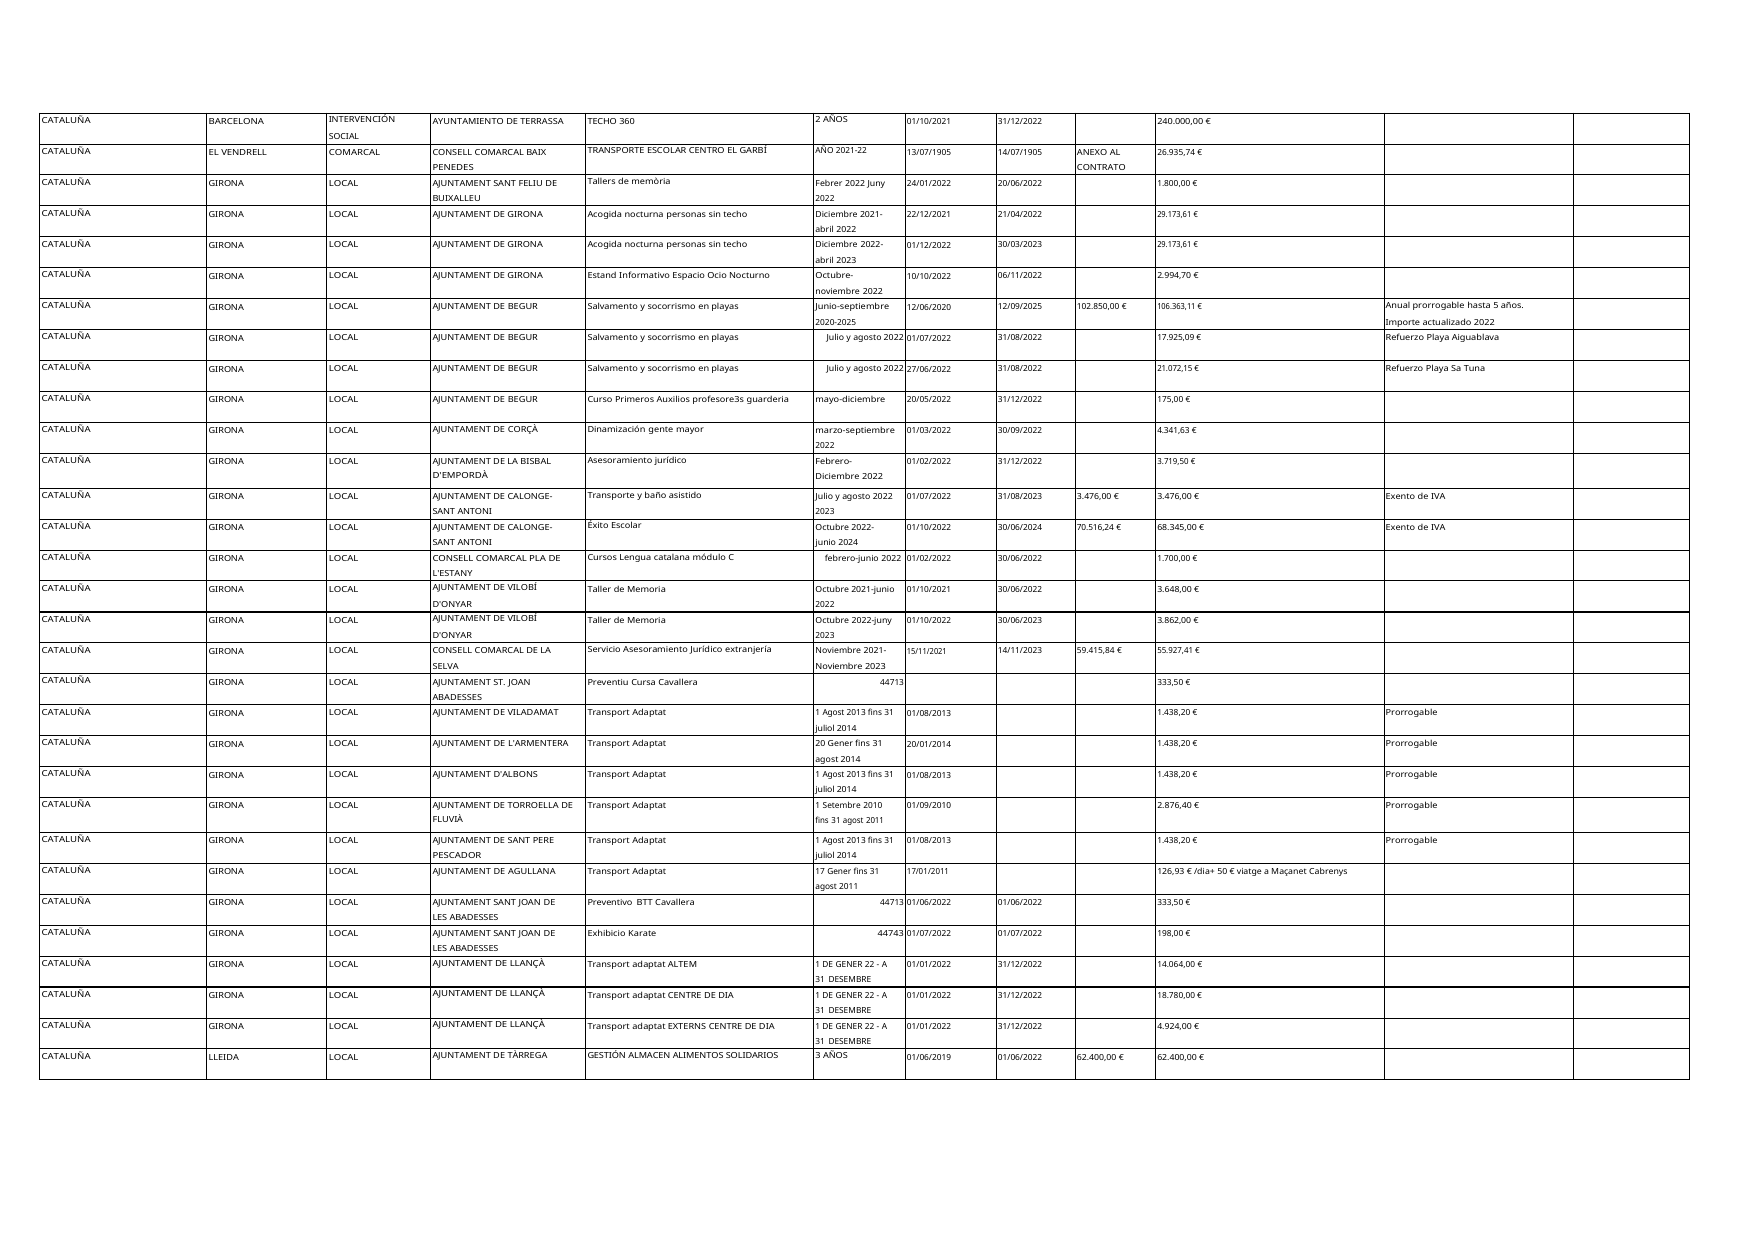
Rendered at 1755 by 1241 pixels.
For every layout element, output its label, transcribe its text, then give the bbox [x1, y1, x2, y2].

table_cell LOCAL [327, 988, 430, 1017]
table_cell AJUNTAMENT DE TORROELLA DE FLUVIÀ [431, 798, 585, 832]
table_cell CONSELL COMARCAL BAIX PENEDES [431, 145, 585, 174]
table_cell [1574, 736, 1689, 766]
table_cell GIRONA [207, 206, 326, 236]
table_cell [1076, 268, 1155, 298]
table_cell 20/01/2014 [906, 736, 996, 766]
table_cell 01/07/2022 [997, 926, 1075, 956]
table_cell [1574, 613, 1689, 642]
table_cell CATALUÑA [40, 674, 206, 704]
table_cell LOCAL [327, 299, 430, 329]
table_cell [1574, 551, 1689, 580]
table_cell 2.994,70 € [1156, 268, 1384, 298]
table_cell AJUNTAMENT DE GIRONA [431, 268, 585, 298]
table_cell 22/12/2021 [906, 206, 996, 236]
table_cell 01/10/2022 [906, 520, 996, 549]
table_cell AJUNTAMENT DE BEGUR [431, 392, 585, 422]
table_header 31/12/2022 [997, 114, 1075, 143]
table_cell CATALUÑA [40, 895, 206, 924]
table_cell Transport Adaptat [586, 767, 813, 797]
table_cell 3.476,00 € [1156, 489, 1384, 518]
table_cell 31/12/2022 [997, 1019, 1075, 1048]
table_cell GIRONA [207, 237, 326, 267]
table_cell 3.862,00 € [1156, 613, 1384, 642]
table_cell [1574, 489, 1689, 518]
table_cell 24/01/2022 [906, 175, 996, 205]
table_cell Acogida nocturna personas sin techo [586, 206, 813, 236]
table_cell CATALUÑA [40, 423, 206, 453]
table_cell Transport adaptat CENTRE DE DIA [586, 988, 813, 1017]
table_cell Febrero- Diciembre 2022 [814, 454, 905, 488]
table_cell Estand Informativo Espacio Ocio Nocturno [586, 268, 813, 298]
table_cell Salvamento y socorrismo en playas [586, 361, 813, 391]
table_cell [1076, 988, 1155, 1017]
table_cell CATALUÑA [40, 1049, 206, 1079]
table_cell CATALUÑA [40, 551, 206, 580]
table_cell Noviembre 2021- Noviembre 2023 [814, 643, 905, 673]
table_cell CATALUÑA [40, 864, 206, 894]
table_cell GIRONA [207, 926, 326, 956]
table_cell GIRONA [207, 613, 326, 642]
table_cell LOCAL [327, 674, 430, 704]
table_cell [1076, 551, 1155, 580]
table_cell AJUNTAMENT DE GIRONA [431, 206, 585, 236]
table_cell [997, 833, 1075, 863]
table_cell CATALUÑA [40, 299, 206, 329]
table_cell 3 AÑOS [814, 1049, 905, 1079]
table_cell 17.925,09 € [1156, 330, 1384, 360]
table_cell 01/09/2010 [906, 798, 996, 832]
table_cell [1076, 833, 1155, 863]
table_cell [1076, 1019, 1155, 1048]
table_cell 44713 [814, 674, 905, 704]
table_cell 01/10/2021 [906, 581, 996, 611]
table_cell [997, 736, 1075, 766]
table_cell 30/06/2023 [997, 613, 1075, 642]
table_cell [1385, 926, 1573, 956]
table_cell 01/06/2022 [997, 1049, 1075, 1079]
table_cell [1385, 988, 1573, 1017]
table_cell [1574, 767, 1689, 797]
table_cell 1 Agost 2013 fins 31 juliol 2014 [814, 705, 905, 735]
table_cell AJUNTAMENT DE CORÇÀ [431, 423, 585, 453]
table_cell 13/07/1905 [906, 145, 996, 174]
table_cell [1574, 330, 1689, 360]
table_cell LOCAL [327, 926, 430, 956]
table_cell GIRONA [207, 736, 326, 766]
table_cell 175,00 € [1156, 392, 1384, 422]
table_cell CATALUÑA [40, 833, 206, 863]
table_cell CATALUÑA [40, 988, 206, 1017]
table_cell LOCAL [327, 392, 430, 422]
table_cell AJUNTAMENT SANT JOAN DE LES ABADESSES [431, 926, 585, 956]
table_cell [1574, 895, 1689, 924]
table_cell 3.476,00 € [1076, 489, 1155, 518]
table_cell Cursos Lengua catalana módulo C [586, 551, 813, 580]
table_cell GIRONA [207, 767, 326, 797]
table_cell AJUNTAMENT DE CALONGE- SANT ANTONI [431, 489, 585, 518]
table_cell GIRONA [207, 392, 326, 422]
table_cell 01/02/2022 [906, 551, 996, 580]
table_cell 1 Setembre 2010 fins 31 agost 2011 [814, 798, 905, 832]
table_cell 1 DE GENER 22 - A 31 DESEMBRE [814, 988, 905, 1017]
table_cell [1574, 798, 1689, 832]
table_cell GIRONA [207, 674, 326, 704]
table_cell [1574, 674, 1689, 704]
table_cell 126,93 € /dia+ 50 € viatge a Maçanet Cabrenys [1156, 864, 1384, 894]
table_cell 31/12/2022 [997, 454, 1075, 488]
table_cell GIRONA [207, 175, 326, 205]
table_cell 01/10/2022 [906, 613, 996, 642]
table_cell Octubre 2022-juny 2023 [814, 613, 905, 642]
table_cell 29.173,61 € [1156, 237, 1384, 267]
table_cell CATALUÑA [40, 1019, 206, 1048]
table_cell [1574, 175, 1689, 205]
table_cell [997, 767, 1075, 797]
table_cell [1076, 175, 1155, 205]
table_cell GIRONA [207, 1019, 326, 1048]
table_header INTERVENCIÓN SOCIAL [327, 114, 430, 143]
table_cell LOCAL [327, 520, 430, 549]
table_cell [1574, 833, 1689, 863]
table_cell LOCAL [327, 1049, 430, 1079]
table_cell CATALUÑA [40, 361, 206, 391]
table_cell GIRONA [207, 864, 326, 894]
table_cell 1.700,00 € [1156, 551, 1384, 580]
table_cell LOCAL [327, 489, 430, 518]
table_header BARCELONA [207, 114, 326, 143]
table_cell 62.400,00 € [1076, 1049, 1155, 1079]
table_cell AJUNTAMENT ST. JOAN ABADESSES [431, 674, 585, 704]
table_cell LOCAL [327, 423, 430, 453]
table_cell GIRONA [207, 895, 326, 924]
table_cell [1385, 581, 1573, 611]
table_cell 62.400,00 € [1156, 1049, 1384, 1079]
table_cell AJUNTAMENT DE GIRONA [431, 237, 585, 267]
table_cell Octubre 2022- junio 2024 [814, 520, 905, 549]
table_cell 102.850,00 € [1076, 299, 1155, 329]
table_cell 01/07/2022 [906, 330, 996, 360]
table_cell GIRONA [207, 957, 326, 986]
table_cell AJUNTAMENT SANT JOAN DE LES ABADESSES [431, 895, 585, 924]
table_cell CATALUÑA [40, 957, 206, 986]
table_cell [1574, 988, 1689, 1017]
table_cell AJUNTAMENT DE BEGUR [431, 361, 585, 391]
table_cell [1076, 674, 1155, 704]
table_header CATALUÑA [40, 114, 206, 143]
table_cell AJUNTAMENT DE LA BISBAL D'EMPORDÀ [431, 454, 585, 488]
table_cell Éxito Escolar [586, 520, 813, 549]
table_cell ANEXO AL CONTRATO [1076, 145, 1155, 174]
table_cell Anual prorrogable hasta 5 años. Importe actualizado 2022 [1385, 299, 1573, 329]
table_cell GIRONA [207, 705, 326, 735]
table_header [1076, 114, 1155, 143]
table_cell 01/06/2019 [906, 1049, 996, 1079]
table_cell 30/03/2023 [997, 237, 1075, 267]
table_cell 1 Agost 2013 fins 31 juliol 2014 [814, 767, 905, 797]
table_cell 15/11/2021 [906, 643, 996, 673]
table_cell Transport Adaptat [586, 736, 813, 766]
table_cell marzo-septiembre 2022 [814, 423, 905, 453]
table_cell Julio y agosto 2022 2023 [814, 489, 905, 518]
table_cell 01/12/2022 [906, 237, 996, 267]
table_cell Transport adaptat ALTEM [586, 957, 813, 986]
table_cell 17/01/2011 [906, 864, 996, 894]
table_cell 30/06/2022 [997, 581, 1075, 611]
table_cell LOCAL [327, 643, 430, 673]
table_cell [1574, 864, 1689, 894]
table_header [1574, 114, 1689, 143]
table_cell 31/08/2023 [997, 489, 1075, 518]
table_cell 12/09/2025 [997, 299, 1075, 329]
table_cell 1.438,20 € [1156, 705, 1384, 735]
table_cell AJUNTAMENT D'ALBONS [431, 767, 585, 797]
table_cell AJUNTAMENT DE CALONGE- SANT ANTONI [431, 520, 585, 549]
table_cell GIRONA [207, 551, 326, 580]
table_header 2 AÑOS [814, 114, 905, 143]
table_cell 31/08/2022 [997, 361, 1075, 391]
table_cell [1574, 392, 1689, 422]
table_cell [1574, 520, 1689, 549]
table_cell CATALUÑA [40, 392, 206, 422]
table_cell LOCAL [327, 736, 430, 766]
table_cell CATALUÑA [40, 145, 206, 174]
table_cell CONSELL COMARCAL PLA DE L'ESTANY [431, 551, 585, 580]
table_cell CATALUÑA [40, 489, 206, 518]
table_cell Octubre 2021-junio 2022 [814, 581, 905, 611]
table_cell [997, 705, 1075, 735]
table_cell [1076, 798, 1155, 832]
table_cell LOCAL [327, 175, 430, 205]
table_cell 31/08/2022 [997, 330, 1075, 360]
table_cell Dinamización gente mayor [586, 423, 813, 453]
table_cell 01/08/2013 [906, 705, 996, 735]
table_cell [1574, 206, 1689, 236]
table_cell CATALUÑA [40, 330, 206, 360]
table_cell 01/03/2022 [906, 423, 996, 453]
table_cell Transport adaptat EXTERNS CENTRE DE DIA [586, 1019, 813, 1048]
table_cell [1385, 392, 1573, 422]
table_cell AJUNTAMENT DE SANT PERE PESCADOR [431, 833, 585, 863]
table_cell [1076, 864, 1155, 894]
table_cell AÑO 2021-22 [814, 145, 905, 174]
table_cell 30/09/2022 [997, 423, 1075, 453]
table_cell AJUNTAMENT DE BEGUR [431, 330, 585, 360]
table_cell 59.415,84 € [1076, 643, 1155, 673]
table_cell 3.648,00 € [1156, 581, 1384, 611]
table_cell Transporte y baño asistido [586, 489, 813, 518]
table_cell LOCAL [327, 268, 430, 298]
table_cell [1385, 674, 1573, 704]
table_cell 4.341,63 € [1156, 423, 1384, 453]
table_cell Refuerzo Playa Aiguablava [1385, 330, 1573, 360]
table_cell Refuerzo Playa Sa Tuna [1385, 361, 1573, 391]
table_cell Salvamento y socorrismo en playas [586, 330, 813, 360]
table_cell 18.780,00 € [1156, 988, 1384, 1017]
table_cell [1574, 361, 1689, 391]
table_cell [1076, 206, 1155, 236]
table_cell [1385, 237, 1573, 267]
table_cell 30/06/2022 [997, 551, 1075, 580]
table_cell Tallers de memòria [586, 175, 813, 205]
table_cell 29.173,61 € [1156, 206, 1384, 236]
table_cell LOCAL [327, 206, 430, 236]
table_cell 01/01/2022 [906, 1019, 996, 1048]
table_cell 1.438,20 € [1156, 736, 1384, 766]
table_header TECHO 360 [586, 114, 813, 143]
table_cell 01/08/2013 [906, 833, 996, 863]
table_cell [997, 864, 1075, 894]
table_cell [1385, 613, 1573, 642]
table_cell TRANSPORTE ESCOLAR CENTRO EL GARBÍ [586, 145, 813, 174]
table_cell [1076, 957, 1155, 986]
table_header 01/10/2021 [906, 114, 996, 143]
table_cell CATALUÑA [40, 581, 206, 611]
table_cell [1385, 957, 1573, 986]
table_cell Exhibicio Karate [586, 926, 813, 956]
table_cell CATALUÑA [40, 206, 206, 236]
table_cell Julio y agosto 2022 [814, 330, 905, 360]
table_cell Acogida nocturna personas sin techo [586, 237, 813, 267]
table_cell Diciembre 2022- abril 2023 [814, 237, 905, 267]
table_cell 106.363,11 € [1156, 299, 1384, 329]
table_cell 30/06/2024 [997, 520, 1075, 549]
table_cell [1076, 705, 1155, 735]
table_cell GIRONA [207, 299, 326, 329]
table_cell LOCAL [327, 767, 430, 797]
table_cell [1385, 268, 1573, 298]
table_cell 27/06/2022 [906, 361, 996, 391]
table_cell Taller de Memoria [586, 613, 813, 642]
table_cell AJUNTAMENT DE LLANÇÀ [431, 957, 585, 986]
table_cell Transport Adaptat [586, 864, 813, 894]
table_cell 26.935,74 € [1156, 145, 1384, 174]
table_cell 31/12/2022 [997, 957, 1075, 986]
table_cell 31/12/2022 [997, 988, 1075, 1017]
table_cell [1574, 145, 1689, 174]
table_cell CATALUÑA [40, 520, 206, 549]
table_cell GIRONA [207, 581, 326, 611]
table_cell [1076, 926, 1155, 956]
table_cell CATALUÑA [40, 705, 206, 735]
table_cell AJUNTAMENT SANT FELIU DE BUIXALLEU [431, 175, 585, 205]
table_cell 21.072,15 € [1156, 361, 1384, 391]
table_cell Diciembre 2021- abril 2022 [814, 206, 905, 236]
table_cell AJUNTAMENT DE VILOBÍ D'ONYAR [431, 613, 585, 642]
table_header 240.000,00 € [1156, 114, 1384, 143]
table_cell LOCAL [327, 895, 430, 924]
table_cell AJUNTAMENT DE L'ARMENTERA [431, 736, 585, 766]
table_cell 3.719,50 € [1156, 454, 1384, 488]
table_cell [1385, 145, 1573, 174]
table_cell LOCAL [327, 551, 430, 580]
table_cell [1076, 330, 1155, 360]
table_cell [1076, 361, 1155, 391]
table_cell [1385, 864, 1573, 894]
table_cell 31/12/2022 [997, 392, 1075, 422]
table_cell GIRONA [207, 330, 326, 360]
table_cell LOCAL [327, 237, 430, 267]
table_cell GIRONA [207, 643, 326, 673]
table_cell 68.345,00 € [1156, 520, 1384, 549]
table_cell [1076, 767, 1155, 797]
table_cell 01/08/2013 [906, 767, 996, 797]
table_cell CATALUÑA [40, 268, 206, 298]
table_cell [1574, 454, 1689, 488]
table_cell Asesoramiento jurídico [586, 454, 813, 488]
table_cell AJUNTAMENT DE LLANÇÀ [431, 988, 585, 1017]
table_cell GIRONA [207, 489, 326, 518]
table_cell 1.438,20 € [1156, 833, 1384, 863]
table_cell GIRONA [207, 798, 326, 832]
table_cell LOCAL [327, 864, 430, 894]
table_cell [1574, 643, 1689, 673]
table_header [1385, 114, 1573, 143]
table_cell 1 DE GENER 22 - A 31 DESEMBRE [814, 957, 905, 986]
table_cell 14/11/2023 [997, 643, 1075, 673]
table_cell [1574, 957, 1689, 986]
table_cell LOCAL [327, 613, 430, 642]
table_cell Transport Adaptat [586, 833, 813, 863]
table_cell [1385, 551, 1573, 580]
table_cell 20/06/2022 [997, 175, 1075, 205]
table_cell GIRONA [207, 988, 326, 1017]
table_cell Prorrogable [1385, 767, 1573, 797]
table_cell CATALUÑA [40, 613, 206, 642]
table_cell LLEIDA [207, 1049, 326, 1079]
table_cell LOCAL [327, 330, 430, 360]
table_cell [1076, 237, 1155, 267]
table_cell [1574, 423, 1689, 453]
table_cell LOCAL [327, 957, 430, 986]
table_cell 20/05/2022 [906, 392, 996, 422]
table_cell 198,00 € [1156, 926, 1384, 956]
table_cell 1 DE GENER 22 - A 31 DESEMBRE [814, 1019, 905, 1048]
table_cell [906, 674, 996, 704]
table_header AYUNTAMIENTO DE TERRASSA [431, 114, 585, 143]
table_cell 01/07/2022 [906, 926, 996, 956]
table_cell Exento de IVA [1385, 489, 1573, 518]
table_cell 55.927,41 € [1156, 643, 1384, 673]
table_cell Taller de Memoria [586, 581, 813, 611]
table_cell 2.876,40 € [1156, 798, 1384, 832]
table_cell GESTIÓN ALMACEN ALIMENTOS SOLIDARIOS [586, 1049, 813, 1079]
table_cell AJUNTAMENT DE VILADAMAT [431, 705, 585, 735]
table_cell 14.064,00 € [1156, 957, 1384, 986]
table_cell 1.800,00 € [1156, 175, 1384, 205]
table_cell Febrer 2022 Juny 2022 [814, 175, 905, 205]
table_cell LOCAL [327, 454, 430, 488]
table_cell Prorrogable [1385, 798, 1573, 832]
table_cell Junio-septiembre 2020-2025 [814, 299, 905, 329]
table_cell 12/06/2020 [906, 299, 996, 329]
table_cell mayo-diciembre [814, 392, 905, 422]
table_cell GIRONA [207, 423, 326, 453]
table_cell Prorrogable [1385, 705, 1573, 735]
table_cell 17 Gener fins 31 agost 2011 [814, 864, 905, 894]
table_cell Transport Adaptat [586, 705, 813, 735]
table_cell Transport Adaptat [586, 798, 813, 832]
table_cell 01/02/2022 [906, 454, 996, 488]
table_cell Exento de IVA [1385, 520, 1573, 549]
table_cell 01/06/2022 [906, 895, 996, 924]
table_cell LOCAL [327, 705, 430, 735]
table_cell Preventiu Cursa Cavallera [586, 674, 813, 704]
table_cell [997, 798, 1075, 832]
table_cell 1 Agost 2013 fins 31 juliol 2014 [814, 833, 905, 863]
table_cell 14/07/1905 [997, 145, 1075, 174]
table_cell [1076, 895, 1155, 924]
table_cell CATALUÑA [40, 767, 206, 797]
table_cell [1385, 175, 1573, 205]
table_cell 44743 [814, 926, 905, 956]
table_cell AJUNTAMENT DE LLANÇÀ [431, 1019, 585, 1048]
table_cell [1574, 1019, 1689, 1048]
table_cell [1574, 268, 1689, 298]
table_cell [1385, 206, 1573, 236]
table_cell 21/04/2022 [997, 206, 1075, 236]
table_cell GIRONA [207, 520, 326, 549]
table_cell [1385, 895, 1573, 924]
table_cell 44713 [814, 895, 905, 924]
table_cell Octubre- noviembre 2022 [814, 268, 905, 298]
table_cell GIRONA [207, 361, 326, 391]
table_cell 01/06/2022 [997, 895, 1075, 924]
table_cell GIRONA [207, 833, 326, 863]
table_cell 333,50 € [1156, 895, 1384, 924]
table_cell [1076, 613, 1155, 642]
table_cell CONSELL COMARCAL DE LA SELVA [431, 643, 585, 673]
table_cell AJUNTAMENT DE AGULLANA [431, 864, 585, 894]
table_cell [1076, 454, 1155, 488]
table_cell [1574, 926, 1689, 956]
table_cell 4.924,00 € [1156, 1019, 1384, 1048]
table_cell [1076, 581, 1155, 611]
table_cell [1076, 392, 1155, 422]
table_cell Prorrogable [1385, 736, 1573, 766]
table_cell COMARCAL [327, 145, 430, 174]
table_cell AJUNTAMENT DE VILOBÍ D'ONYAR [431, 581, 585, 611]
table_cell LOCAL [327, 361, 430, 391]
table_cell CATALUÑA [40, 175, 206, 205]
table_cell 20 Gener fins 31 agost 2014 [814, 736, 905, 766]
table_cell 70.516,24 € [1076, 520, 1155, 549]
table_cell febrero-junio 2022 [814, 551, 905, 580]
table_cell CATALUÑA [40, 798, 206, 832]
table_cell GIRONA [207, 268, 326, 298]
table_cell Preventivo BTT Cavallera [586, 895, 813, 924]
table_cell [1385, 1049, 1573, 1079]
table_cell Prorrogable [1385, 833, 1573, 863]
table_cell 333,50 € [1156, 674, 1384, 704]
table_cell LOCAL [327, 1019, 430, 1048]
table_cell [997, 674, 1075, 704]
table_cell 10/10/2022 [906, 268, 996, 298]
table_cell AJUNTAMENT DE BEGUR [431, 299, 585, 329]
table_cell 01/01/2022 [906, 988, 996, 1017]
table_cell Curso Primeros Auxilios profesore3s guarderia [586, 392, 813, 422]
table_cell CATALUÑA [40, 454, 206, 488]
table_cell Julio y agosto 2022 [814, 361, 905, 391]
table_cell LOCAL [327, 833, 430, 863]
table_cell [1574, 705, 1689, 735]
table_cell EL VENDRELL [207, 145, 326, 174]
table_cell [1385, 423, 1573, 453]
table_cell 01/01/2022 [906, 957, 996, 986]
table_cell 06/11/2022 [997, 268, 1075, 298]
table_cell CATALUÑA [40, 237, 206, 267]
table_cell GIRONA [207, 454, 326, 488]
table_cell [1574, 299, 1689, 329]
table_cell CATALUÑA [40, 736, 206, 766]
table_cell [1574, 581, 1689, 611]
table_cell LOCAL [327, 581, 430, 611]
table_cell [1574, 237, 1689, 267]
table_cell [1385, 1019, 1573, 1048]
table_cell 01/07/2022 [906, 489, 996, 518]
table_cell AJUNTAMENT DE TÀRREGA [431, 1049, 585, 1079]
table_cell 1.438,20 € [1156, 767, 1384, 797]
table_cell [1076, 736, 1155, 766]
table_cell Salvamento y socorrismo en playas [586, 299, 813, 329]
table_cell [1385, 454, 1573, 488]
table_cell [1385, 643, 1573, 673]
table_cell [1574, 1049, 1689, 1079]
table_cell [1076, 423, 1155, 453]
table_cell CATALUÑA [40, 643, 206, 673]
table_cell CATALUÑA [40, 926, 206, 956]
table_cell LOCAL [327, 798, 430, 832]
table_cell Servicio Asesoramiento Jurídico extranjería [586, 643, 813, 673]
